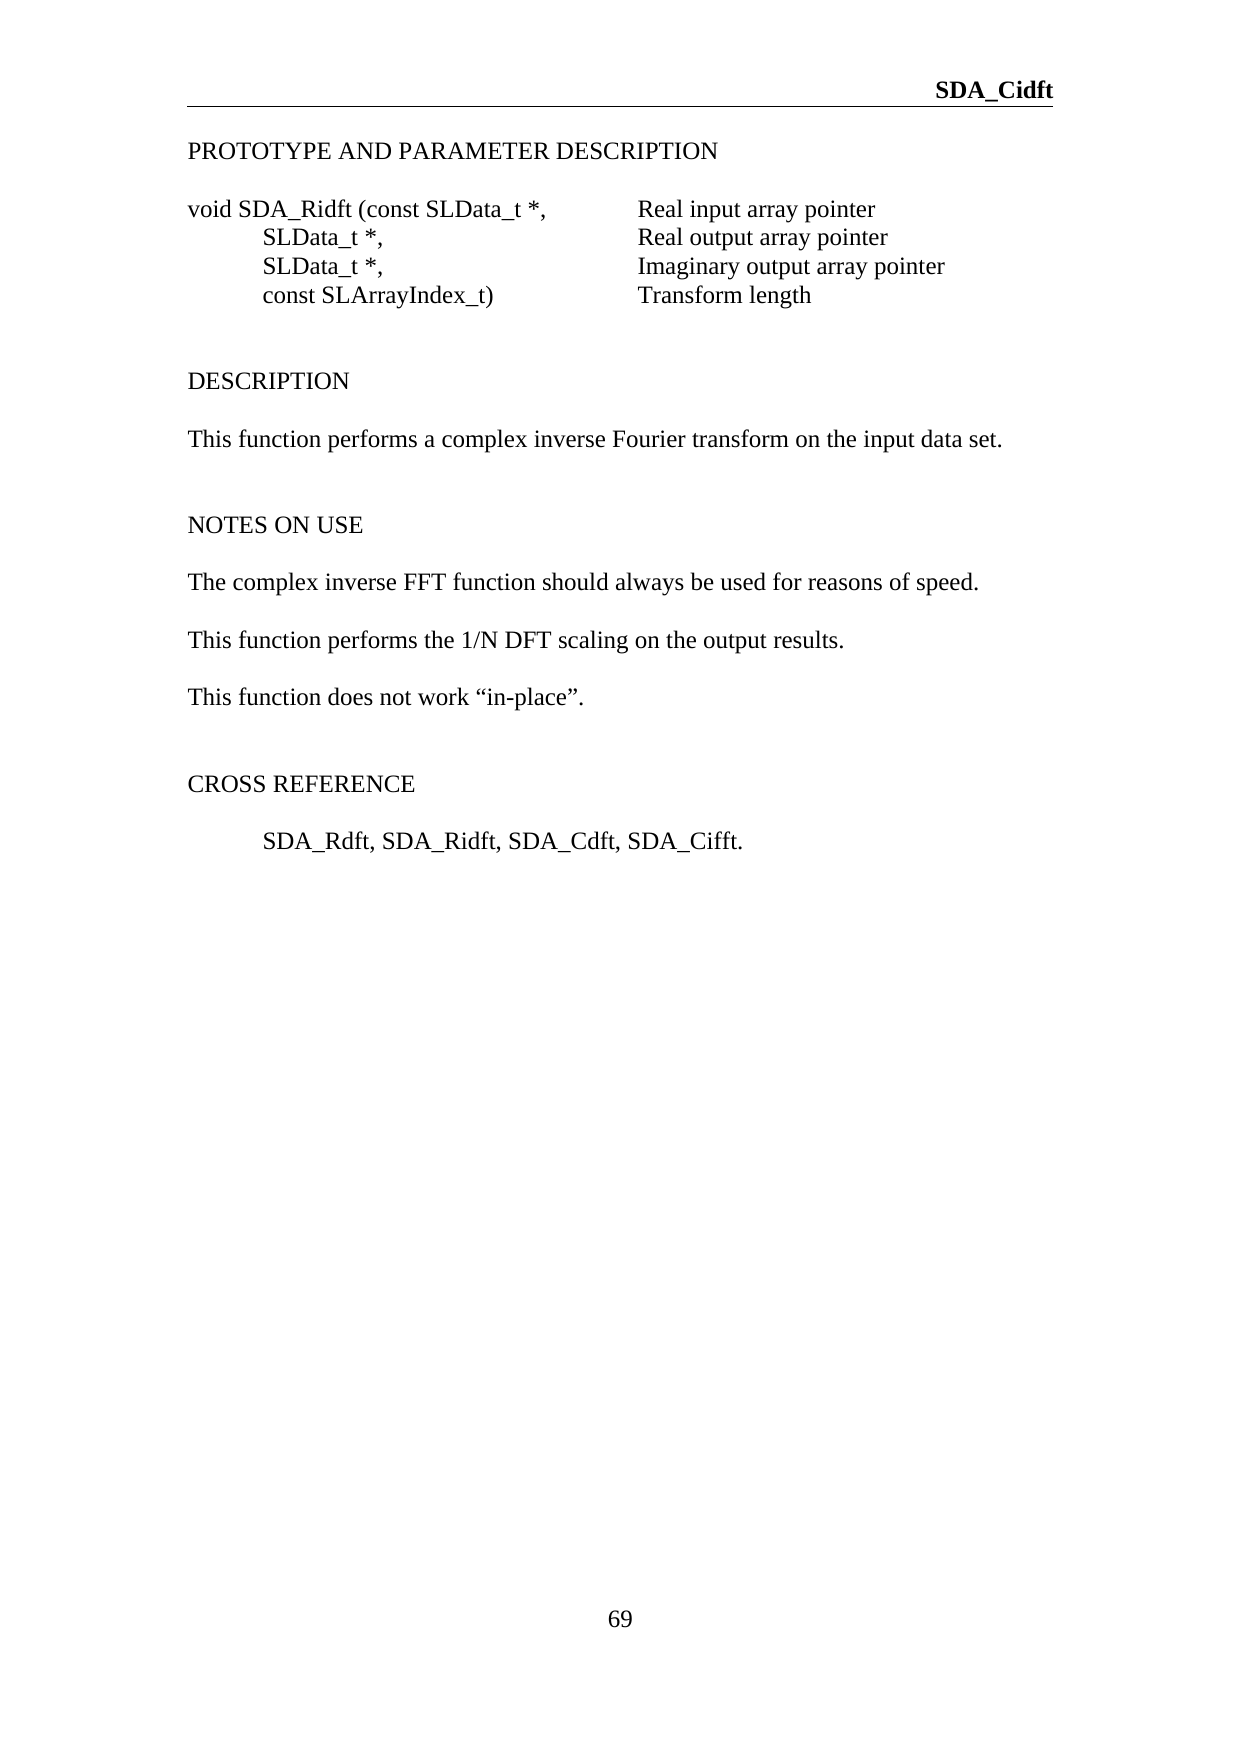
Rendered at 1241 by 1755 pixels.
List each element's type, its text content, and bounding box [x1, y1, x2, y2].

text This function performs a complex inverse Fourier transform on the input data set. [187, 424, 1053, 452]
text The complex inverse FFT function should always be used for reasons of speed. [187, 567, 1053, 596]
text PROTOTYPE AND PARAMETER DESCRIPTION [187, 136, 1053, 165]
text This function performs the 1/N DFT scaling on the output results. [187, 625, 1053, 654]
text NOTES ON USE [187, 510, 1053, 539]
text SLData_t *, Real output array pointer [187, 222, 1053, 251]
subtitle SDA_Cidft [187, 75, 1053, 106]
text void SDA_Ridft (const SLData_t *, Real input array pointer [187, 194, 1053, 222]
text const SLArrayIndex_t) Transform length [187, 280, 1053, 309]
text DESCRIPTION [187, 366, 1053, 395]
text SLData_t *, Imaginary output array pointer [187, 251, 1053, 280]
text SDA_Rdft, SDA_Ridft, SDA_Cdft, SDA_Cifft. [187, 826, 1053, 855]
text CROSS REFERENCE [187, 769, 1053, 797]
text This function does not work “in-place”. [187, 682, 1053, 711]
